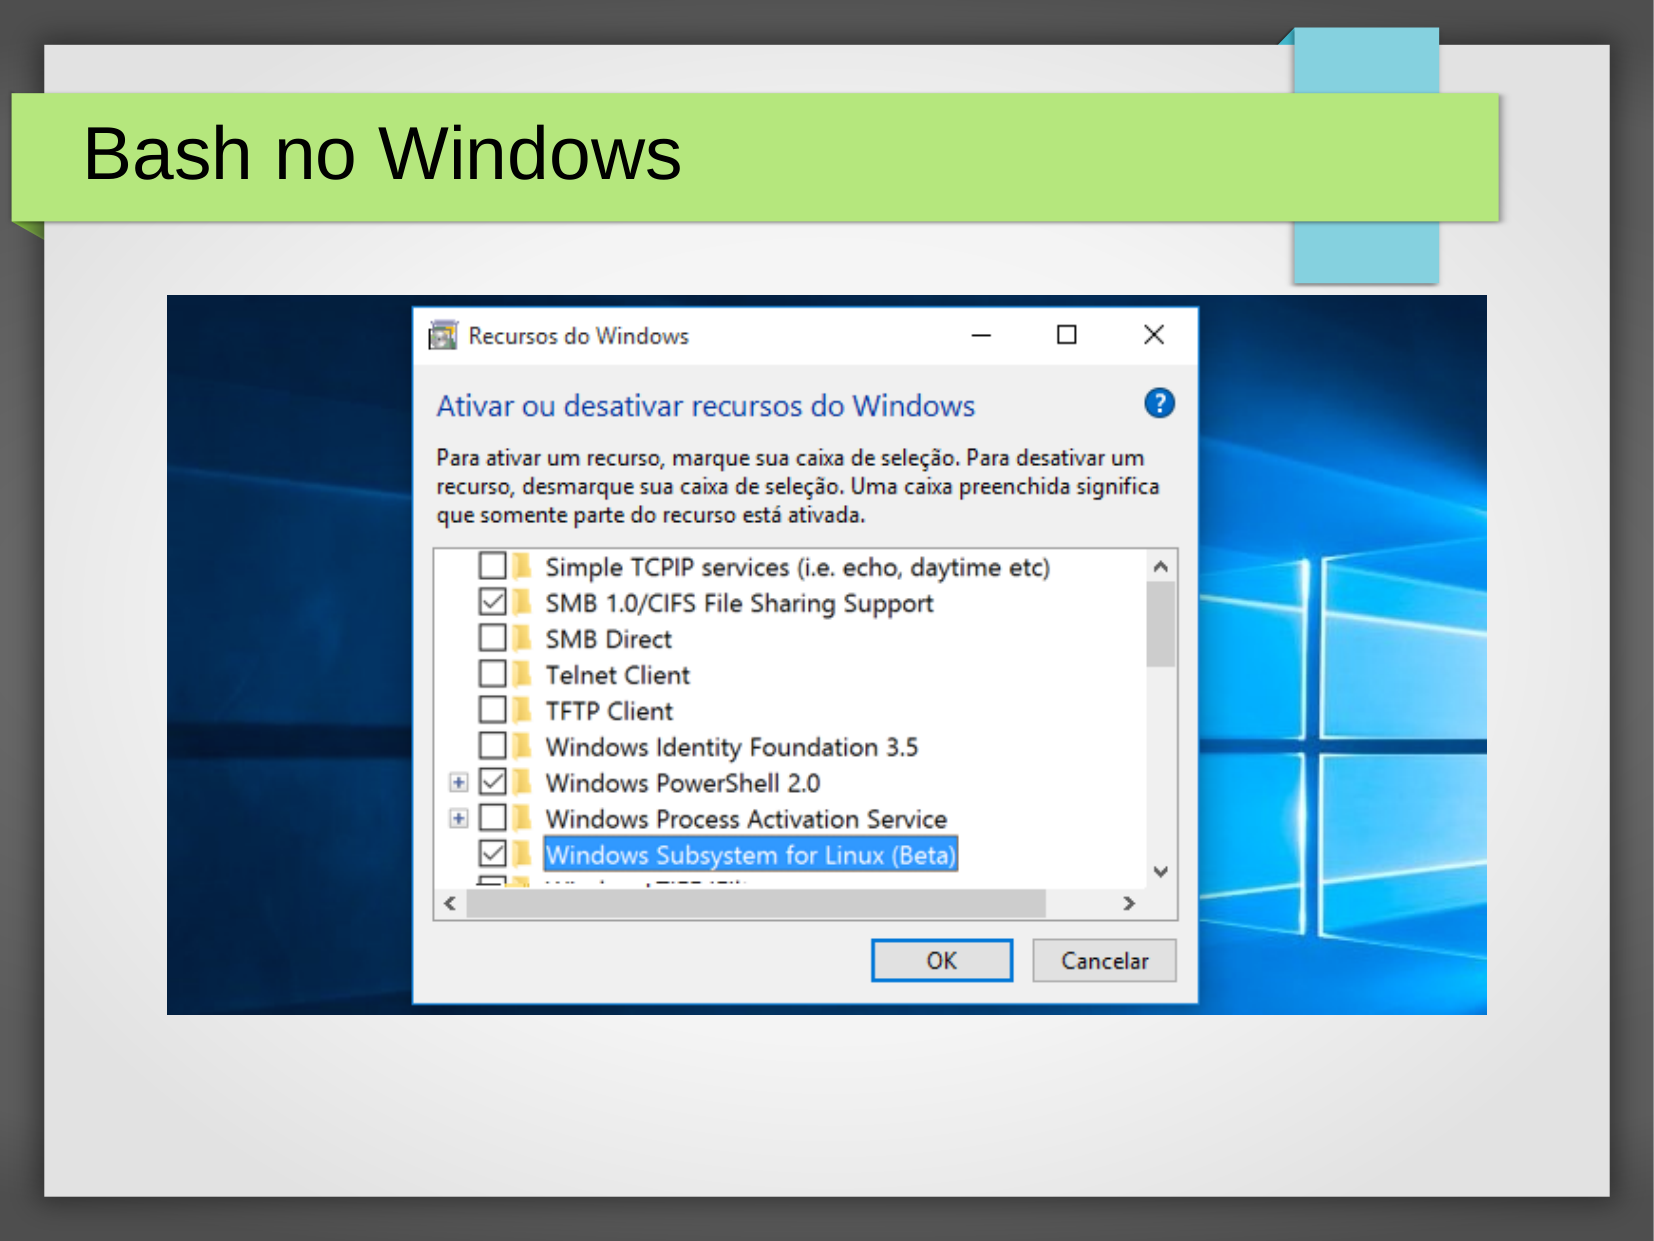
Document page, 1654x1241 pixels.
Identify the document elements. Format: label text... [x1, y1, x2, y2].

title Bash no Windows [82, 94, 1264, 213]
picture [0, 0, 1654, 1241]
